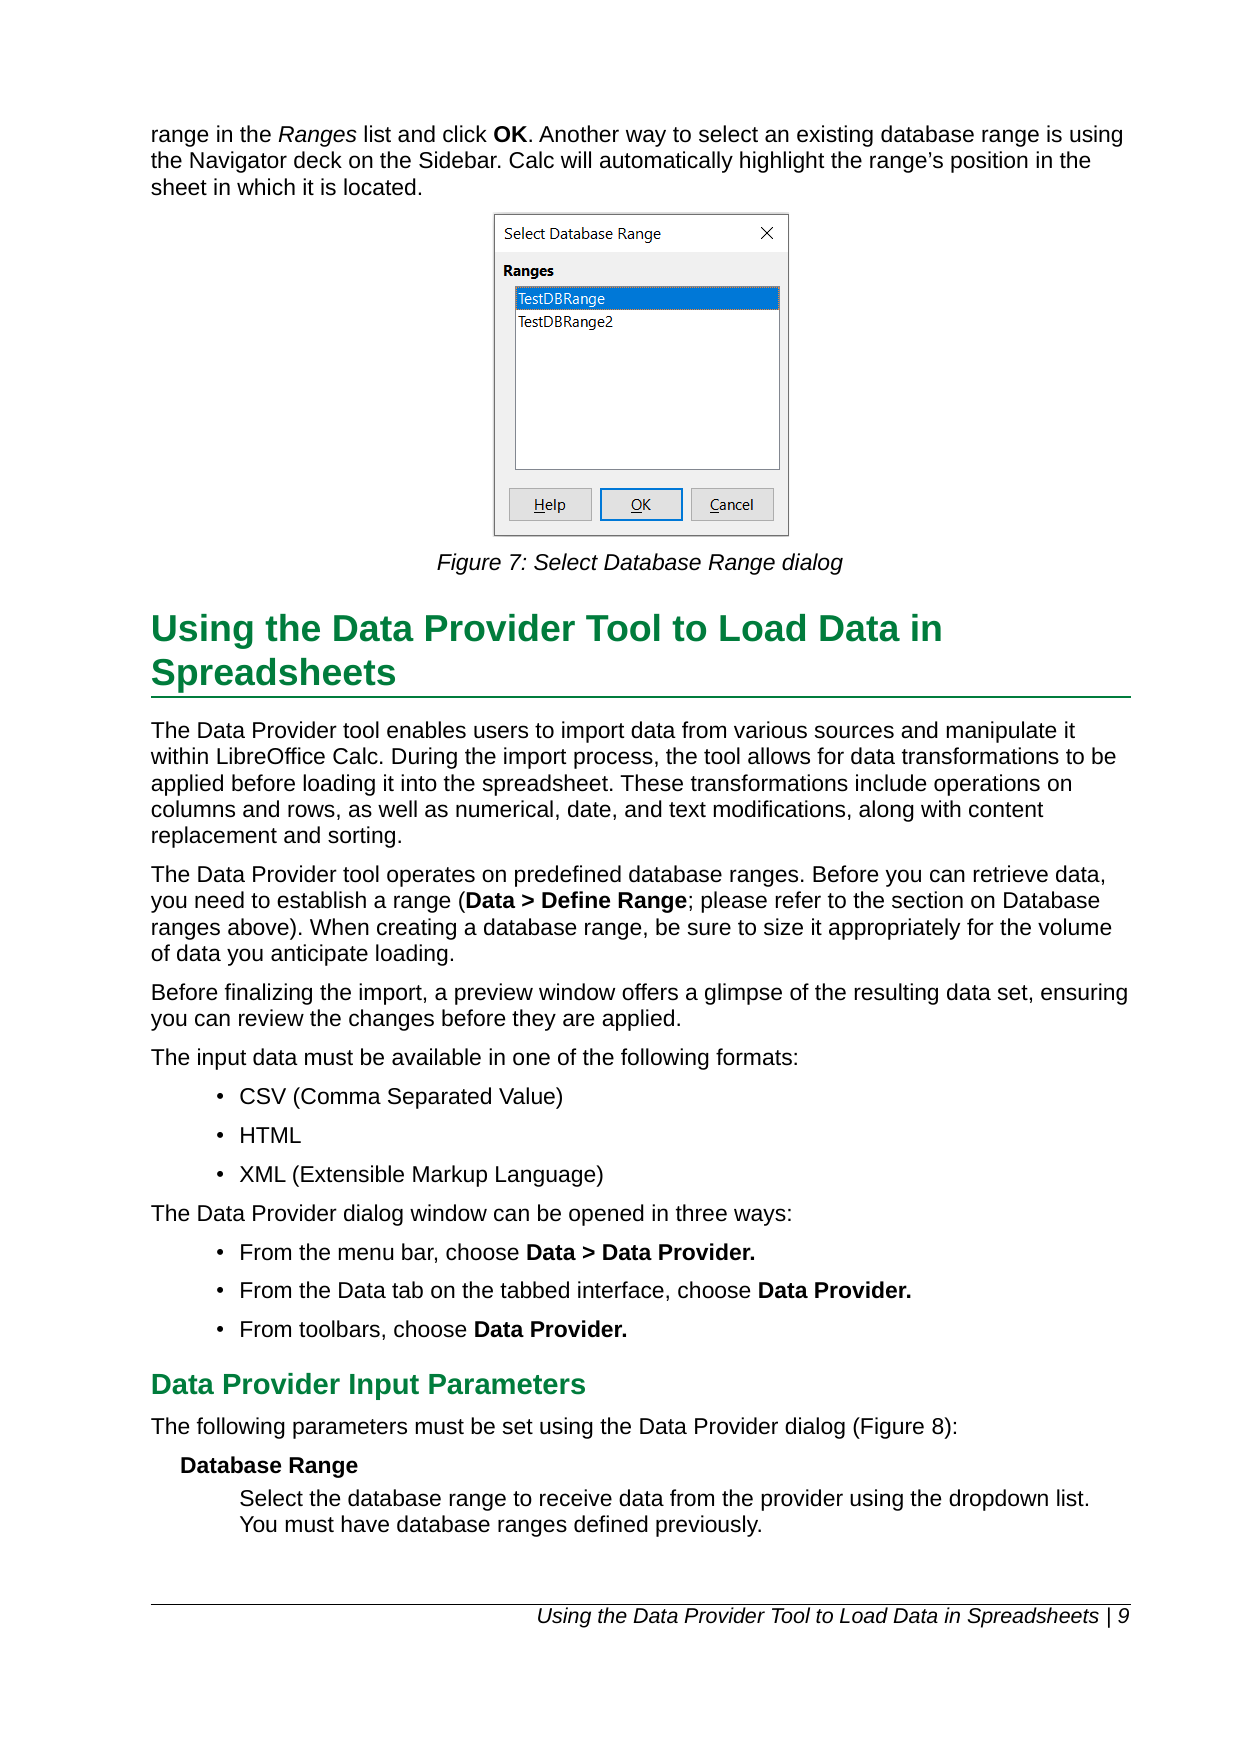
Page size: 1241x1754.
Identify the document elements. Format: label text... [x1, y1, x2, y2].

text The following parameters must be set using the Data Provider dialog (Figure 8): [151, 1413, 1131, 1439]
list Before finalizing the import, a preview window offers a glimpse of the resulting data set, ensuring you can review the changes before they are applied. [151, 979, 1131, 1032]
list The Data Provider tool operates on predefined database ranges. Before you can retrieve data, you need to establish a range (Data > Define Range; please refer to the section on Database ranges above). When creating a database range, be sure to size it appropriately for the volume of data you anticipate loading. [151, 861, 1131, 966]
picture [492, 212, 790, 537]
list From the Data tab on the tabbed interface, choose Data Provider. [224, 1277, 1131, 1304]
text Select the database range to receive data from the provider using the dropdown list. You must have database ranges defined previously. [239, 1485, 1131, 1537]
list The input data must be available in one of the following formats: [151, 1044, 1131, 1071]
list From toolbars, choose Data Provider. [224, 1316, 1131, 1342]
list HTML [224, 1122, 1131, 1148]
subtitle Using the Data Provider Tool to Load Data in Spreadsheets [151, 607, 1131, 696]
text Figure 7: Select Database Range dialog [436, 549, 845, 575]
text Database Range [180, 1452, 1131, 1478]
list From the menu bar, choose Data > Data Provider. [224, 1238, 1131, 1265]
subtitle Data Provider Input Parameters [151, 1367, 1131, 1401]
text range in the Ranges list and click OK. Another way to select an existing database range is using the Navigator deck on the Sidebar. Calc will automatically highlight the range’s position in the sheet in which it is located. [151, 121, 1131, 200]
list CSV (Comma Separated Value) [224, 1083, 1131, 1109]
list The Data Provider dialog window can be opened in three ways: [151, 1199, 1131, 1226]
list XML (Extensible Markup Language) [224, 1161, 1131, 1187]
list The Data Provider tool enables users to import data from various sources and manipulate it within LibreOffice Calc. During the import process, the tool allows for data transformations to be applied before loading it into the spreadsheet. These transformations include operations on columns and rows, as well as numerical, date, and text modifications, along with content replacement and sorting. [151, 717, 1131, 848]
